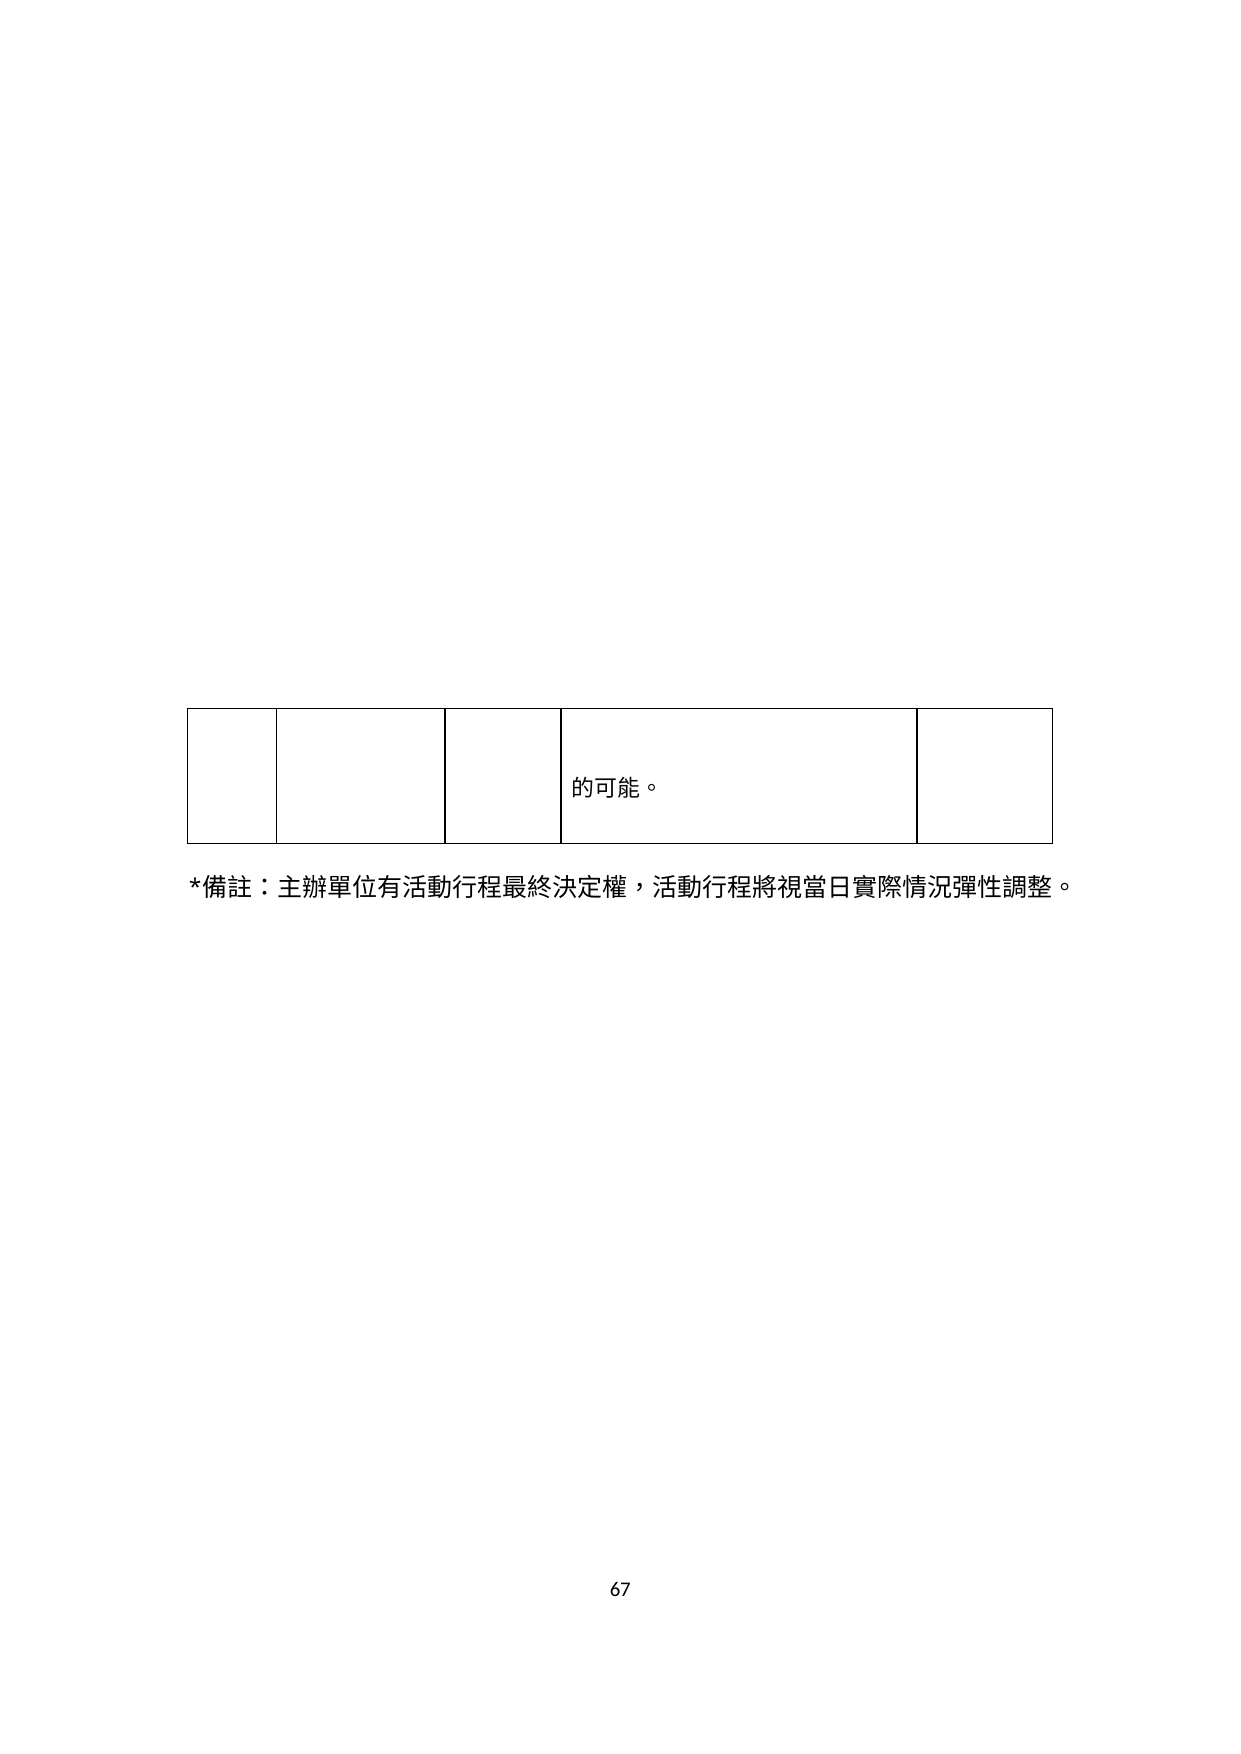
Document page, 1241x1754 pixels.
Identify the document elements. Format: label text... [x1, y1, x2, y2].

table_cell [277, 709, 444, 842]
table_cell [446, 709, 560, 842]
text *備註：主辦單位有活動行程最終決定權，活動行程將視當日實際情況彈性調整。 [187, 844, 1053, 907]
table_cell 的可能。 [562, 709, 916, 842]
table_cell [918, 709, 1052, 842]
table_cell [188, 709, 276, 842]
